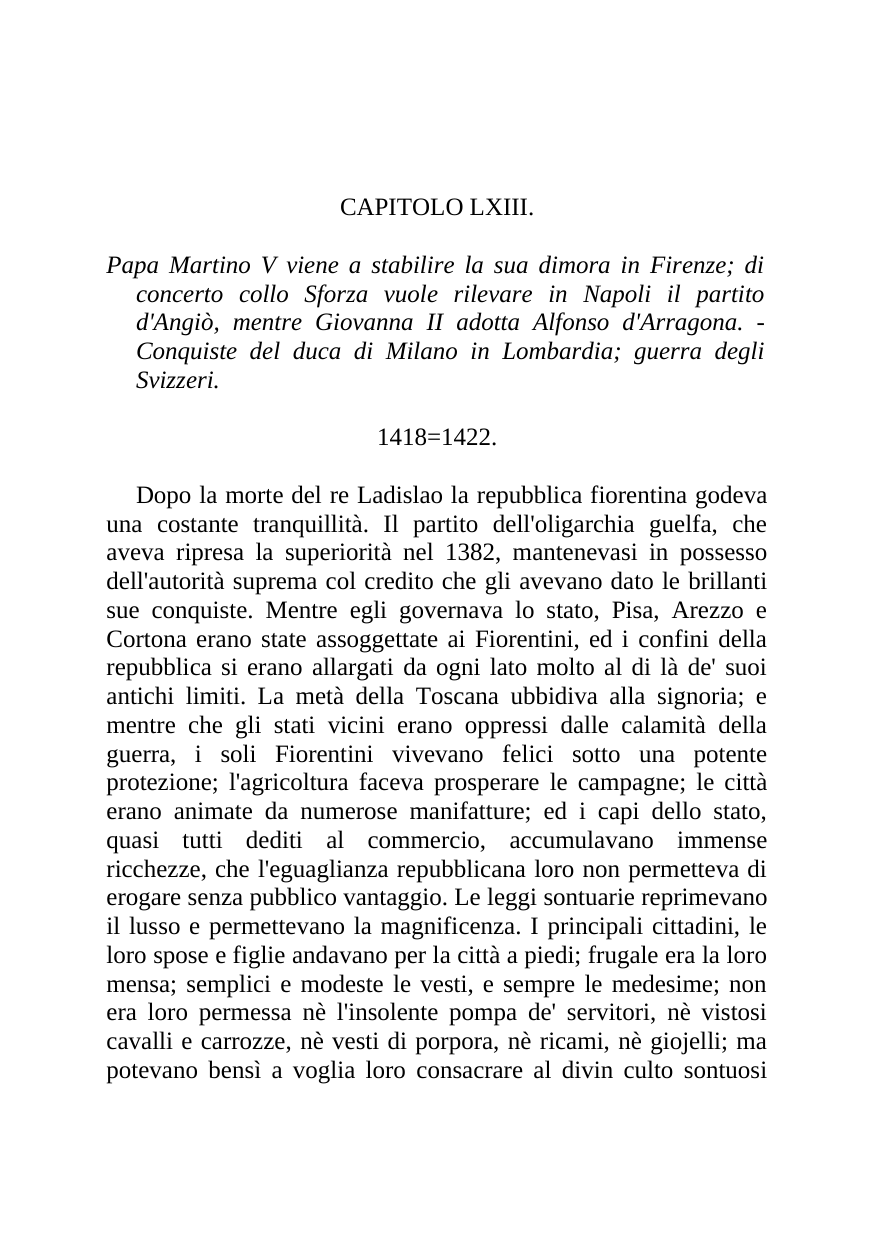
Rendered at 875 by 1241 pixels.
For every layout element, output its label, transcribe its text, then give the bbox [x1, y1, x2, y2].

text Dopo la morte del re Ladislao la repubblica fiorentina godeva una costante tranquillità. Il partito dell'oligarchia guelfa, che aveva ripresa la superiorità nel 1382, mantenevasi in possesso dell'autorità suprema col credito che gli avevano dato le brillanti sue conquiste. Mentre egli governava lo stato, Pisa, Arezzo e Cortona erano state assoggettate ai Fiorentini, ed i confini della repubblica si erano allargati da ogni lato molto al di là de' suoi antichi limiti. La metà della Toscana ubbidiva alla signoria; e mentre che gli stati vicini erano oppressi dalle calamità della guerra, i soli Fiorentini vivevano felici sotto una potente protezione; l'agricoltura faceva prosperare le campagne; le città erano animate da numerose manifatture; ed i capi dello stato, quasi tutti dediti al commercio, accumulavano immense ricchezze, che l'eguaglianza repubblicana loro non permetteva di erogare senza pubblico vantaggio. Le leggi sontuarie reprimevano il lusso e permettevano la magnificenza. I principali cittadini, le loro spose e figlie andavano per la città a piedi; frugale era la loro mensa; semplici e modeste le vesti, e sempre le medesime; non era loro permessa nè l'insolente pompa de' servitori, nè vistosi cavalli e carrozze, nè vesti di porpora, nè ricami, nè giojelli; ma potevano bensì a voglia loro consacrare al divin culto sontuosi [106, 480, 768, 1084]
text 1418=1422. [106, 422, 768, 451]
text Papa Martino V viene a stabilire la sua dimora in Firenze; di concerto collo Sforza vuole rilevare in Napoli il partito d'Angiò, mentre Giovanna II adotta Alfonso d'Arragona. - Conquiste del duca di Milano in Lombardia; guerra degli Svizzeri. [106, 250, 768, 394]
text CAPITOLO LXIII. [106, 192, 768, 221]
